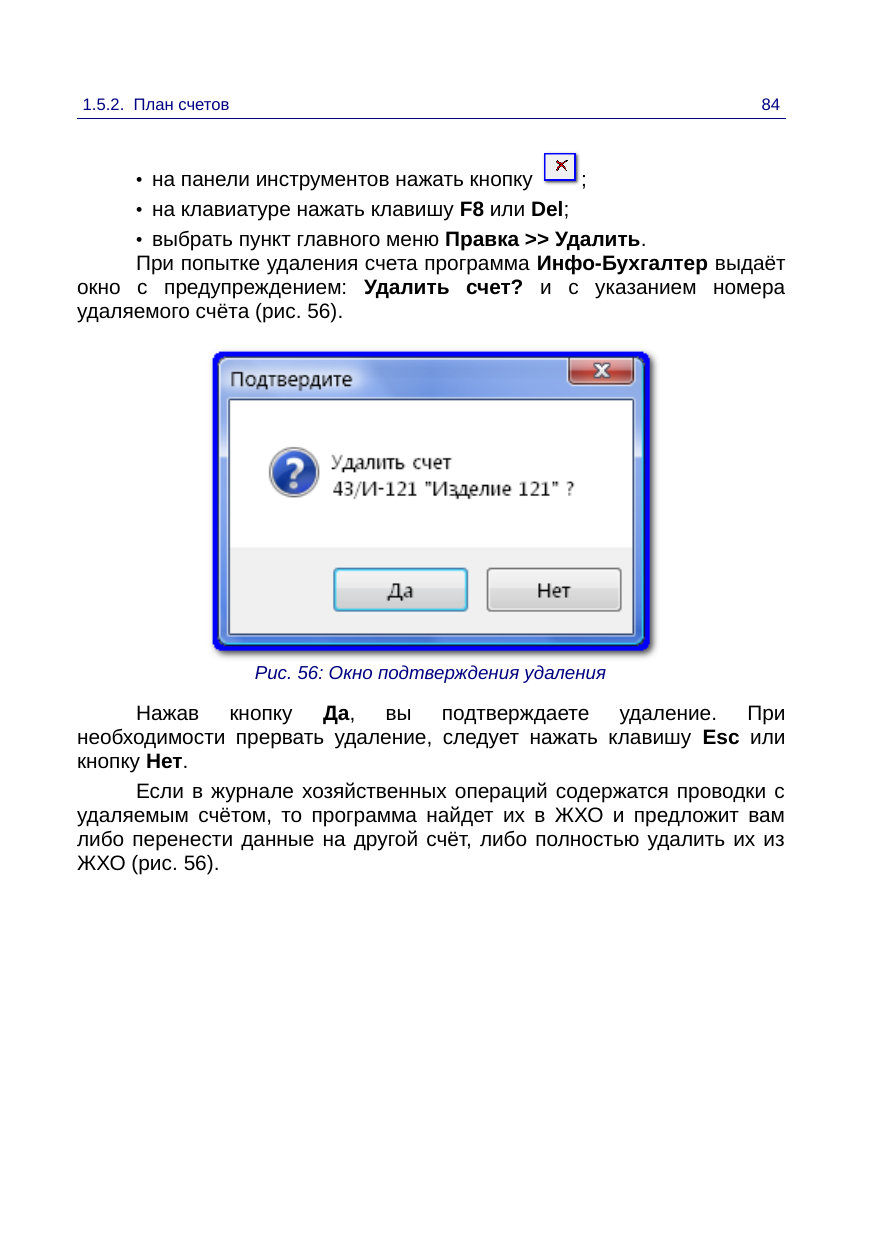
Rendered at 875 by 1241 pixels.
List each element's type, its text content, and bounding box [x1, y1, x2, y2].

picture [202, 341, 661, 662]
list на клавиатуре нажать клавишу F8 или Del; [136, 197, 786, 221]
list выбрать пункт главного меню Правка >> Удалить. [136, 227, 786, 251]
text Нажав кнопку Да, вы подтверждаете удаление. При необходимости прервать удаление, следует нажать клавишу Esc или кнопку Нет. [77, 329, 786, 773]
picture [538, 147, 581, 186]
text При попытке удаления счета программа Инфо-Бухгалтер выдаёт окно с предупреждением: Удалить счет? и с указанием номера удаляемого счёта (рис. 56). [77, 251, 786, 323]
list на панели инструментов нажать кнопку ; [136, 147, 786, 191]
text Рис. 56: Окно подтверждения удаления [202, 662, 660, 683]
text Если в журнале хозяйственных операций содержатся проводки с удаляемым счётом, то программа найдет их в ЖХО и предложит вам либо перенести данные на другой счёт, либо полностью удалить их из ЖХО (рис. 56). [77, 778, 786, 874]
